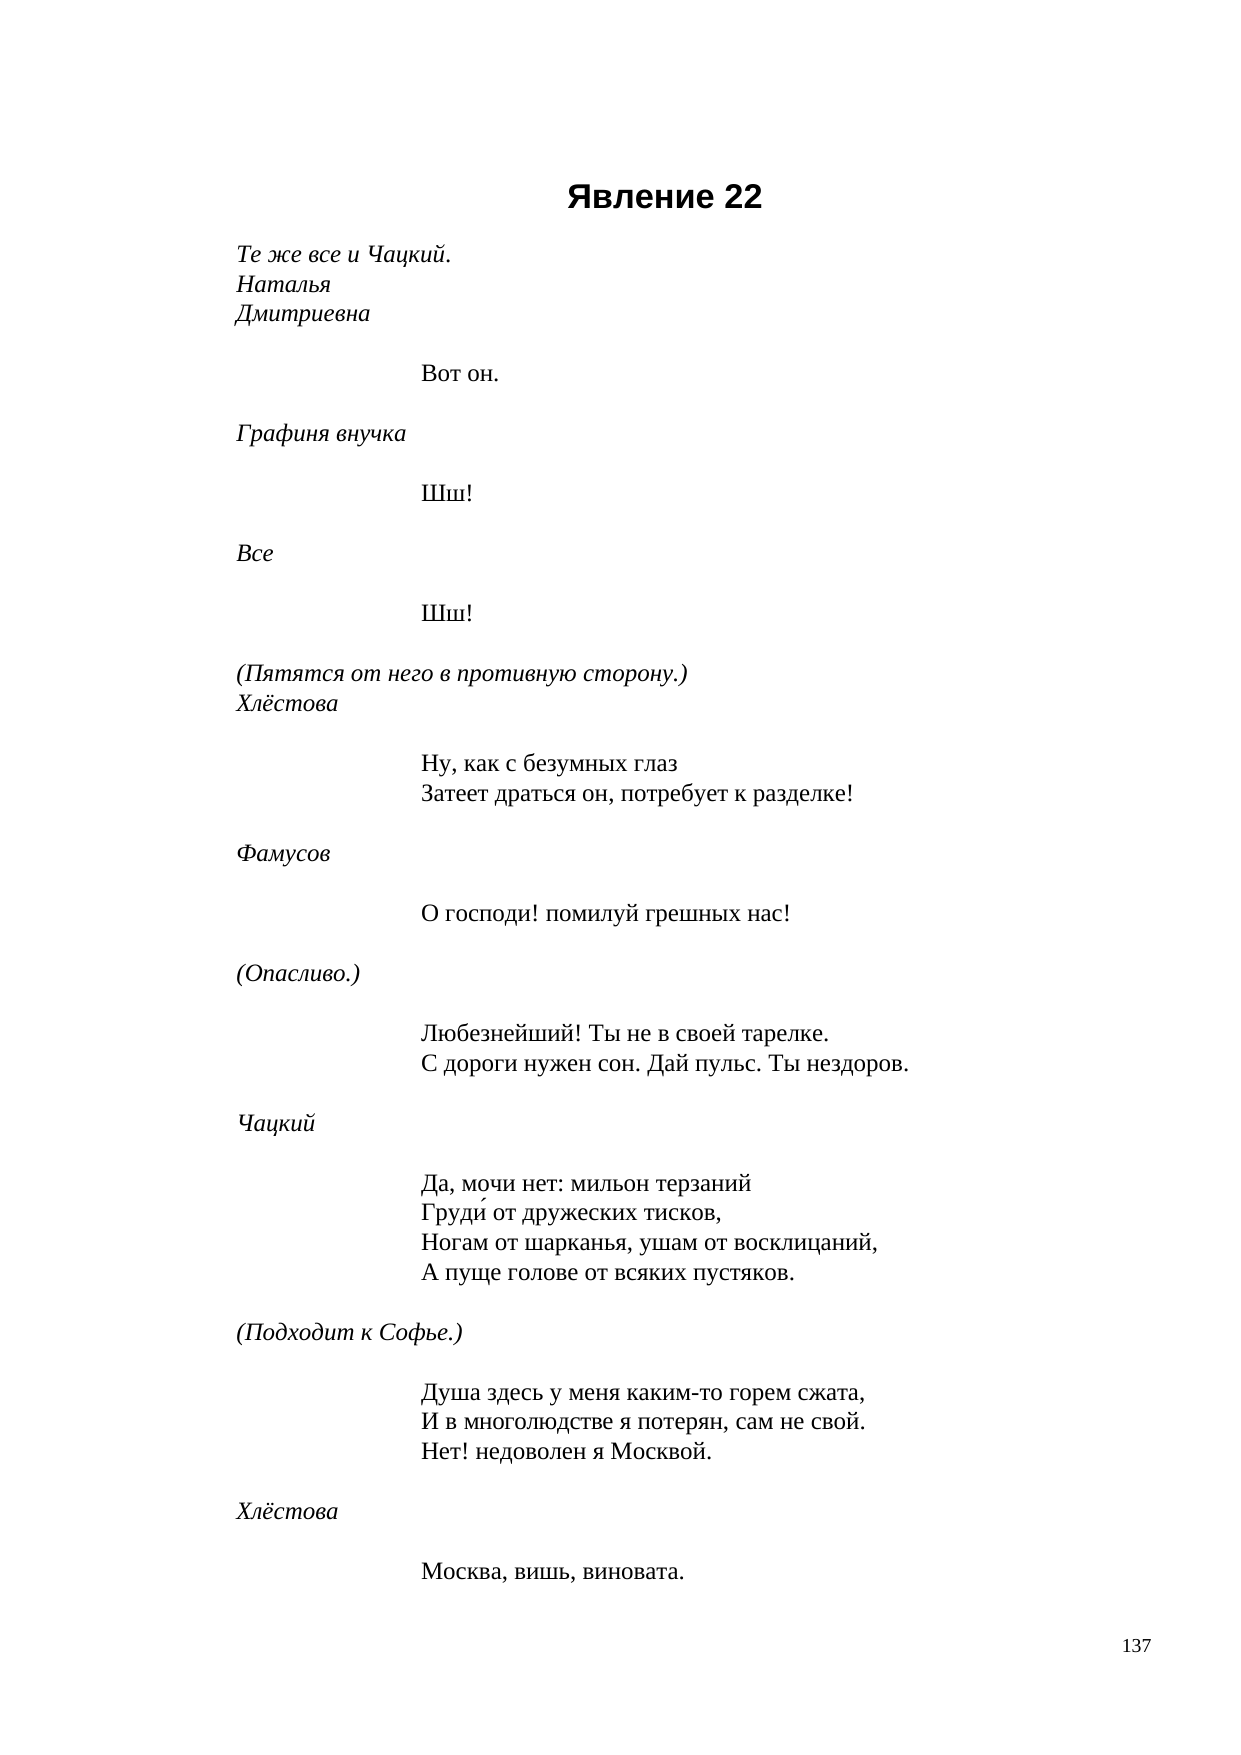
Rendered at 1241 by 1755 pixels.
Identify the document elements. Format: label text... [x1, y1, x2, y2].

text (Пятятся от него в противную сторону.) Хлёстова [236, 658, 758, 717]
text С дороги нужен сон. Дай пульс. Ты нездоров. [421, 1048, 1168, 1077]
text Ногам от шарканья, ушам от восклицаний, А пуще голове от всяких пустяков. [421, 1227, 893, 1286]
text Те же все и Чацкий. Наталья Дмитриевна [236, 239, 474, 327]
text Москва, вишь, виновата. [421, 1556, 1168, 1585]
subtitle Явление 22 [252, 176, 1077, 216]
text Графиня внучка [236, 418, 1168, 447]
text (Опасливо.) [236, 958, 1168, 987]
text Любезнейший! Ты не в своей тарелке. [421, 1018, 1168, 1047]
text Да, мочи нет: мильон терзаний Груди́ от дружеских тисков, [421, 1168, 753, 1226]
text Чацкий [236, 1108, 1168, 1137]
text Фамусов [236, 838, 1168, 867]
text Вот он. [421, 358, 1168, 387]
text Шш! [421, 478, 1168, 507]
text Хлёстова [236, 1496, 1168, 1525]
text (Подходит к Софье.) [236, 1317, 1168, 1346]
text Затеет драться он, потребует к разделке! [421, 778, 1168, 807]
text Ну, как с безумных глаз [421, 748, 1168, 777]
text О господи! помилуй грешных нас! [421, 898, 1168, 927]
text Шш! [421, 598, 1168, 627]
text Все [236, 538, 1168, 567]
text Душа здесь у меня каким-то горем сжата, И в многолюдстве я потерян, сам не свой. Нет! недоволен я Москвой. [421, 1377, 866, 1465]
